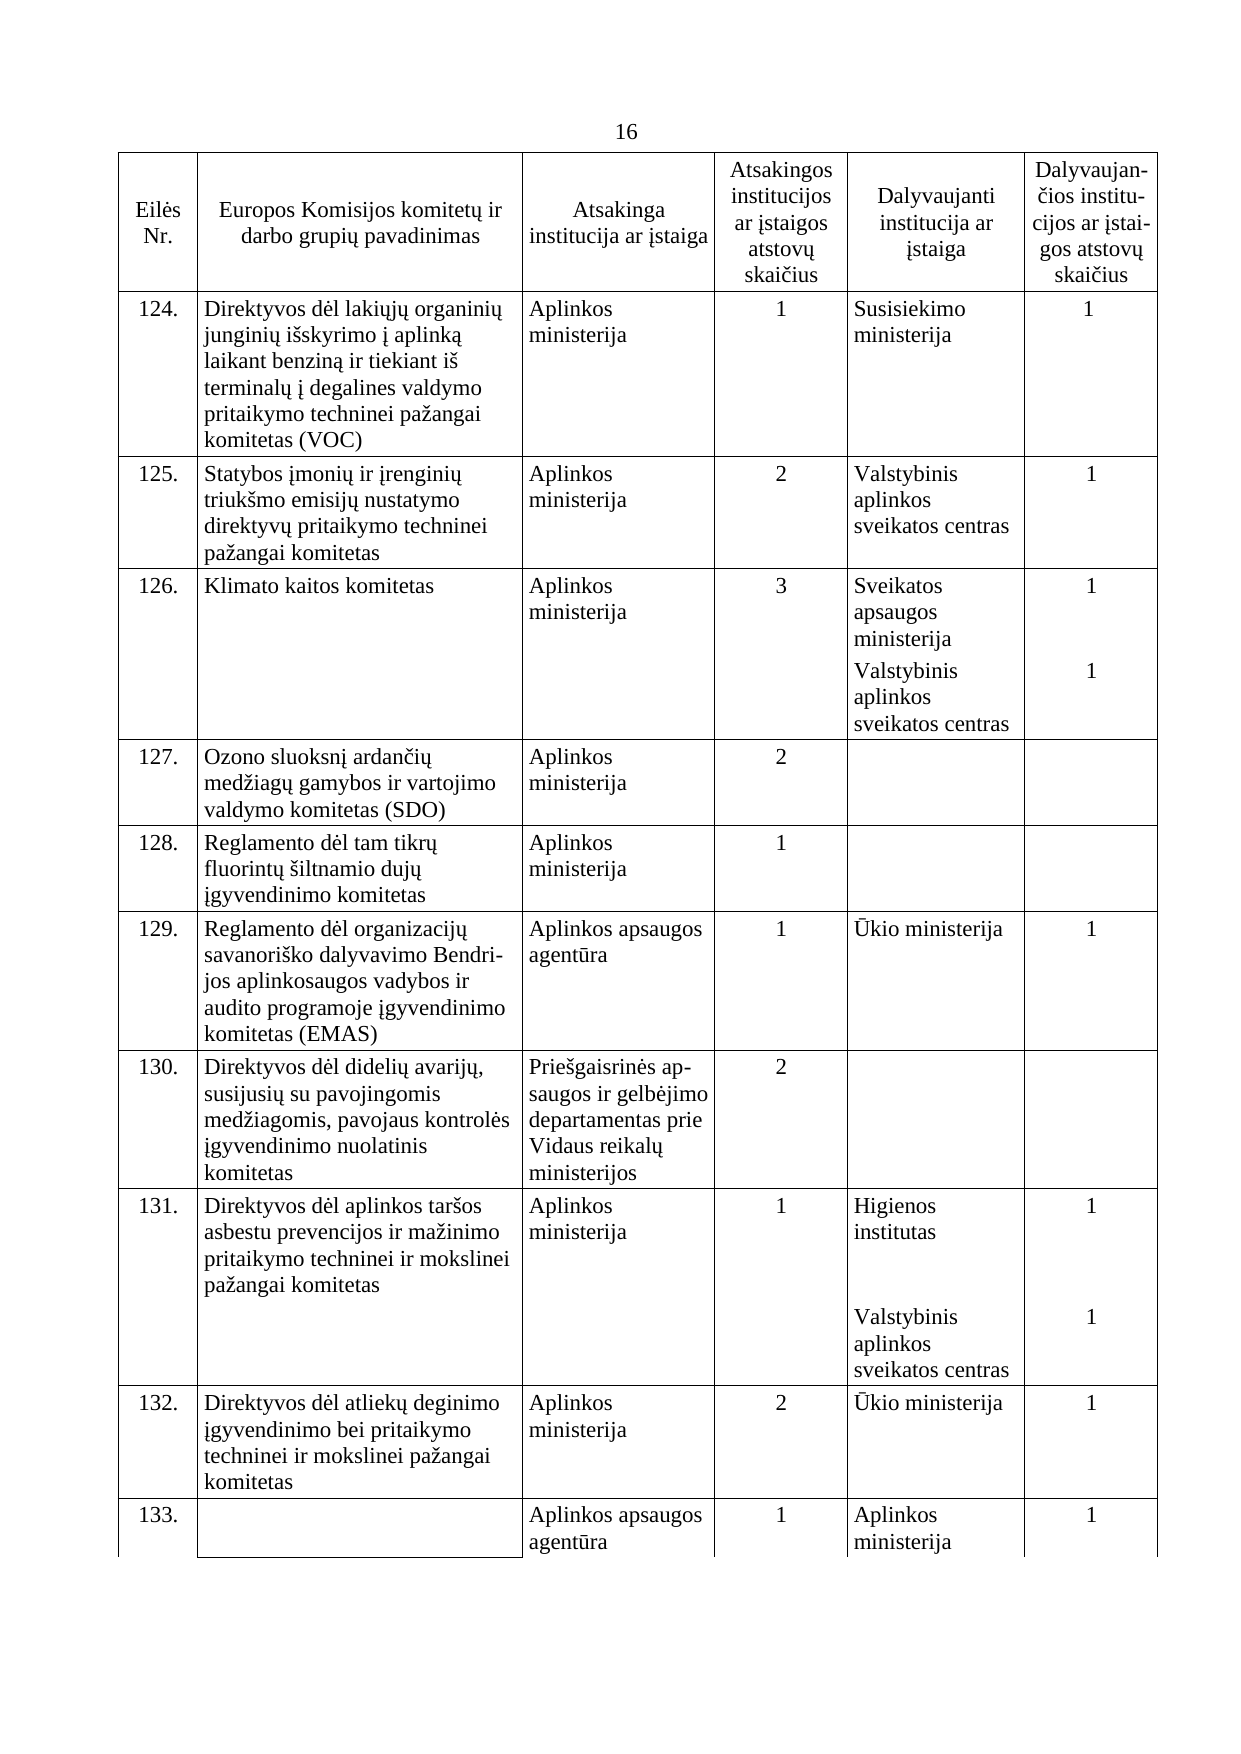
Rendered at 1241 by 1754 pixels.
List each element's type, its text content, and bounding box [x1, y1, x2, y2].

table_cell Direktyvos dėl didelių avarijų, susijusių su pavojingomis medžiagomis, pavojaus kontrolės įgyvendinimo nuolatinis komitetas [198, 1051, 522, 1188]
table_cell 1 [1025, 1189, 1157, 1300]
table_cell [1025, 826, 1157, 911]
table_cell [715, 1300, 847, 1385]
table_cell Susisiekimo ministerija [848, 292, 1024, 456]
table_header Atsakinga institucija ar įstaiga [523, 153, 714, 291]
table_cell 1 [715, 1499, 847, 1557]
table_cell Reglamento dėl tam tikrų fluorintų šiltnamio dujų įgyvendinimo komitetas [198, 826, 522, 911]
table_cell 1 [1025, 569, 1157, 654]
table_header Eilės Nr. [119, 153, 197, 291]
table_cell Direktyvos dėl aplinkos taršos asbestu prevencijos ir mažinimo pritaikymo techninei ir mokslinei pažangai komitetas [198, 1189, 522, 1300]
table_cell Aplinkos apsaugos agentūra [523, 1499, 714, 1557]
table_cell Valstybinis aplinkos sveikatos centras [848, 1300, 1024, 1385]
table_header Atsakingos institucijos ar įstaigos atstovų skaičius [715, 153, 847, 291]
table_cell 1 [1025, 1300, 1157, 1385]
table_cell [848, 1051, 1024, 1188]
table_cell 1 [715, 1189, 847, 1300]
table_cell Sveikatos apsaugos ministerija [848, 569, 1024, 654]
table_cell 132. [119, 1386, 197, 1498]
table_cell Aplinkos ministerija [523, 1189, 714, 1300]
table_cell [523, 1300, 714, 1385]
table_cell Reglamento dėl organizacijų savanoriško dalyvavimo Bendri­jos aplinkosaugos vadybos ir audito programoje įgyvendinimo komitetas (EMAS) [198, 912, 522, 1049]
table_cell Aplinkos ministerija [523, 569, 714, 654]
table_cell 133. [119, 1499, 197, 1557]
table_cell Valstybinis aplinkos sveikatos centras [848, 457, 1024, 568]
table_cell [523, 654, 714, 739]
table_cell [119, 654, 197, 739]
table_cell Aplinkos ministerija [523, 1386, 714, 1498]
table_cell 2 [715, 740, 847, 825]
table_header Dalyvaujanti institucija ar įstaiga [848, 153, 1024, 291]
table_cell [848, 740, 1024, 825]
table_cell 1 [715, 912, 847, 1049]
table_cell Ūkio ministerija [848, 1386, 1024, 1498]
table_cell 2 [715, 457, 847, 568]
table_cell Higienos institutas [848, 1189, 1024, 1300]
table_header Dalyvaujan­čios institu­cijos ar įstai­gos atstovų skaičius [1025, 153, 1157, 291]
table_cell 1 [1025, 654, 1157, 739]
table_cell 1 [1025, 1499, 1157, 1557]
table_cell 1 [1025, 457, 1157, 568]
table_cell 1 [715, 826, 847, 911]
table_cell 3 [715, 569, 847, 654]
table_cell 129. [119, 912, 197, 1049]
table_cell 1 [1025, 292, 1157, 456]
table_cell Ūkio ministerija [848, 912, 1024, 1049]
table_cell Direktyvos dėl atliekų deginimo įgyvendinimo bei pritaikymo techninei ir mokslinei pažangai komitetas [198, 1386, 522, 1498]
table_cell 128. [119, 826, 197, 911]
table_cell 1 [1025, 912, 1157, 1049]
table_cell Aplinkos ministerija [523, 740, 714, 825]
table_cell [848, 826, 1024, 911]
table_cell 1 [1025, 1386, 1157, 1498]
table_cell Klimato kaitos komitetas [198, 569, 522, 654]
table_cell 130. [119, 1051, 197, 1188]
table_cell 125. [119, 457, 197, 568]
table_cell Priešgaisrinės ap­saugos ir gelbėji­mo departamentas prie Vidaus reikalų ministerijos [523, 1051, 714, 1188]
table_cell [119, 1300, 197, 1385]
table_cell [198, 1499, 522, 1557]
table_header Europos Komisijos komitetų ir darbo grupių pavadinimas [198, 153, 522, 291]
table_cell Ozono sluoksnį ardančių medžiagų gamybos ir vartojimo valdymo komitetas (SDO) [198, 740, 522, 825]
table_cell [198, 654, 522, 739]
table_cell 126. [119, 569, 197, 654]
table_cell [198, 1300, 522, 1385]
table_cell 1 [715, 292, 847, 456]
table_cell [1025, 1051, 1157, 1188]
table_cell Direktyvos dėl lakiųjų organinių junginių išskyrimo į aplinką laikant benziną ir tiekiant iš terminalų į degalines valdymo pritaikymo techninei pažangai komitetas (VOC) [198, 292, 522, 456]
table_cell [715, 654, 847, 739]
table_cell 124. [119, 292, 197, 456]
table_cell Aplinkos ministerija [523, 826, 714, 911]
table_cell Aplinkos ministerija [523, 457, 714, 568]
table_cell 131. [119, 1189, 197, 1300]
table_cell Aplinkos apsaugos agentūra [523, 912, 714, 1049]
table_cell Aplinkos ministerija [523, 292, 714, 456]
table_cell 2 [715, 1386, 847, 1498]
table_cell 127. [119, 740, 197, 825]
table_cell [1025, 740, 1157, 825]
table_cell Statybos įmonių ir įrenginių triukšmo emisijų nustatymo direktyvų pritaikymo techninei pažangai komitetas [198, 457, 522, 568]
table_cell Aplinkos ministerija [848, 1499, 1024, 1557]
table_cell 2 [715, 1051, 847, 1188]
table_cell Valstybinis aplinkos sveikatos centras [848, 654, 1024, 739]
